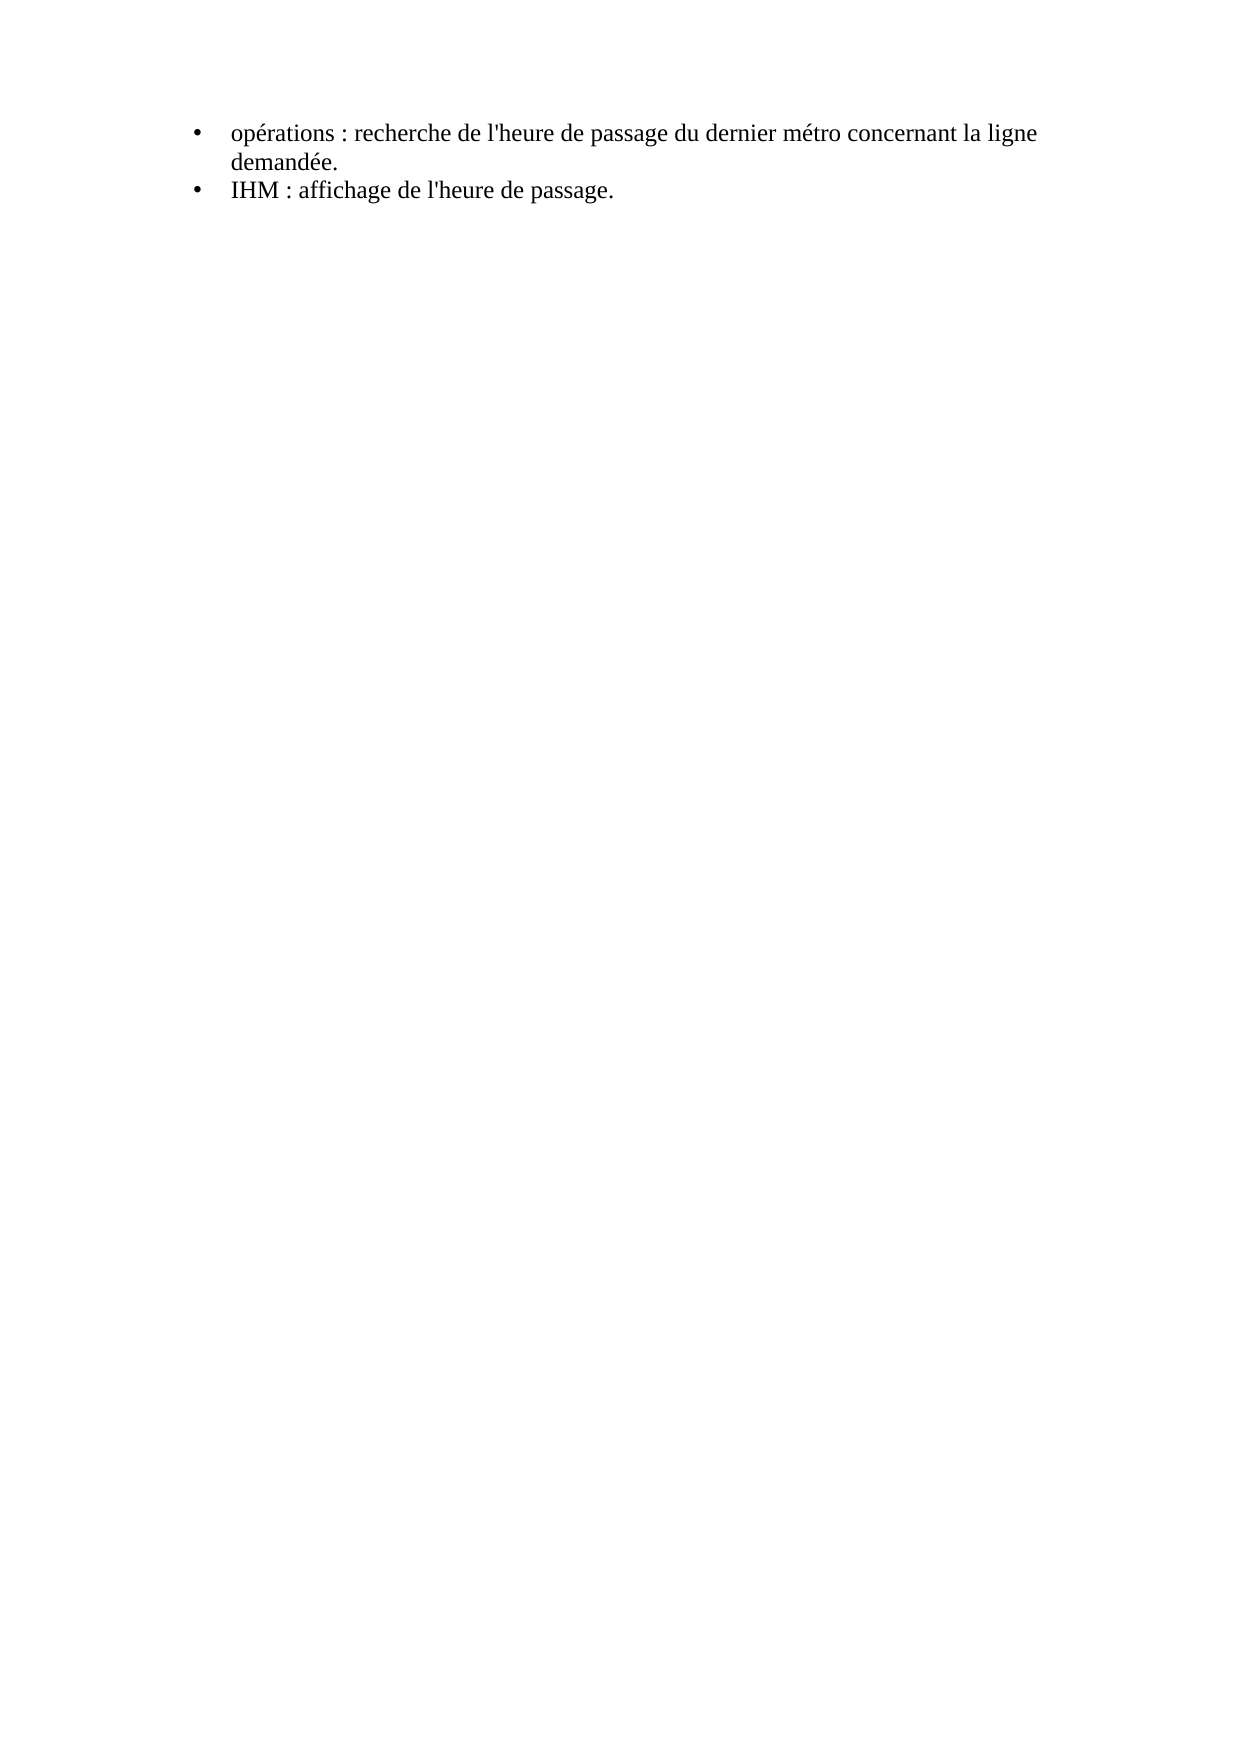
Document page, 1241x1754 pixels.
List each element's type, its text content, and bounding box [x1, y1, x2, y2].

list opérations : recherche de l'heure de passage du dernier métro concernant la ligne demandée. [193, 118, 1122, 176]
list IHM : affichage de l'heure de passage. [193, 176, 1122, 204]
